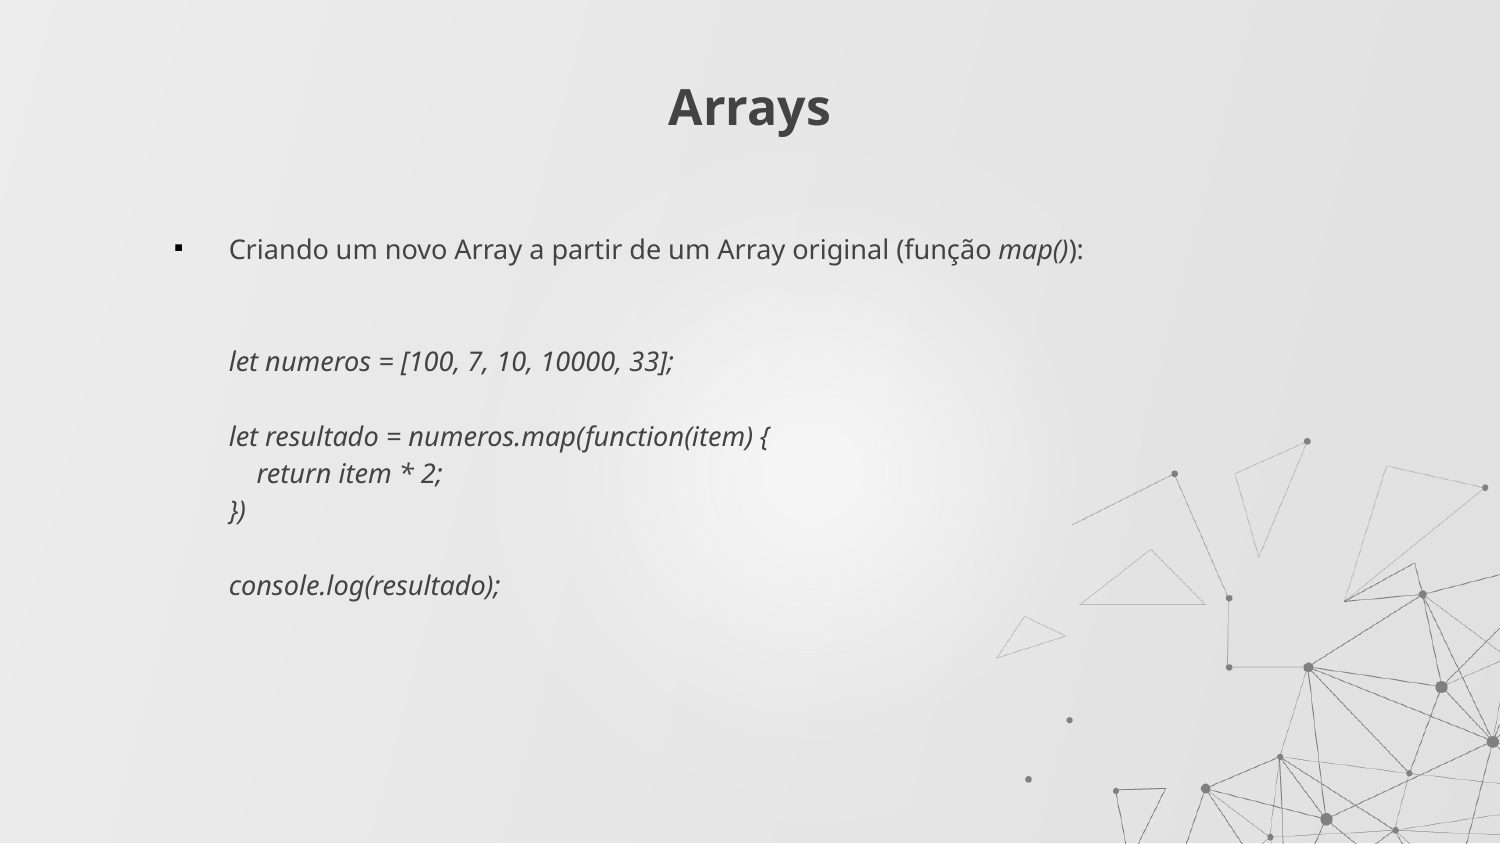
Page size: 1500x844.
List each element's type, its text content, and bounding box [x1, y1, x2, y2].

list Criando um novo Array a partir de um Array original (função map()): let numeros = [100, 7, 10, 10000, 33]; let resultado = numeros.map(function(item) { return item * 2; }) console.log(resultado); [142, 216, 1278, 455]
title Arrays [60, 60, 1441, 216]
picture [0, 0, 1500, 844]
